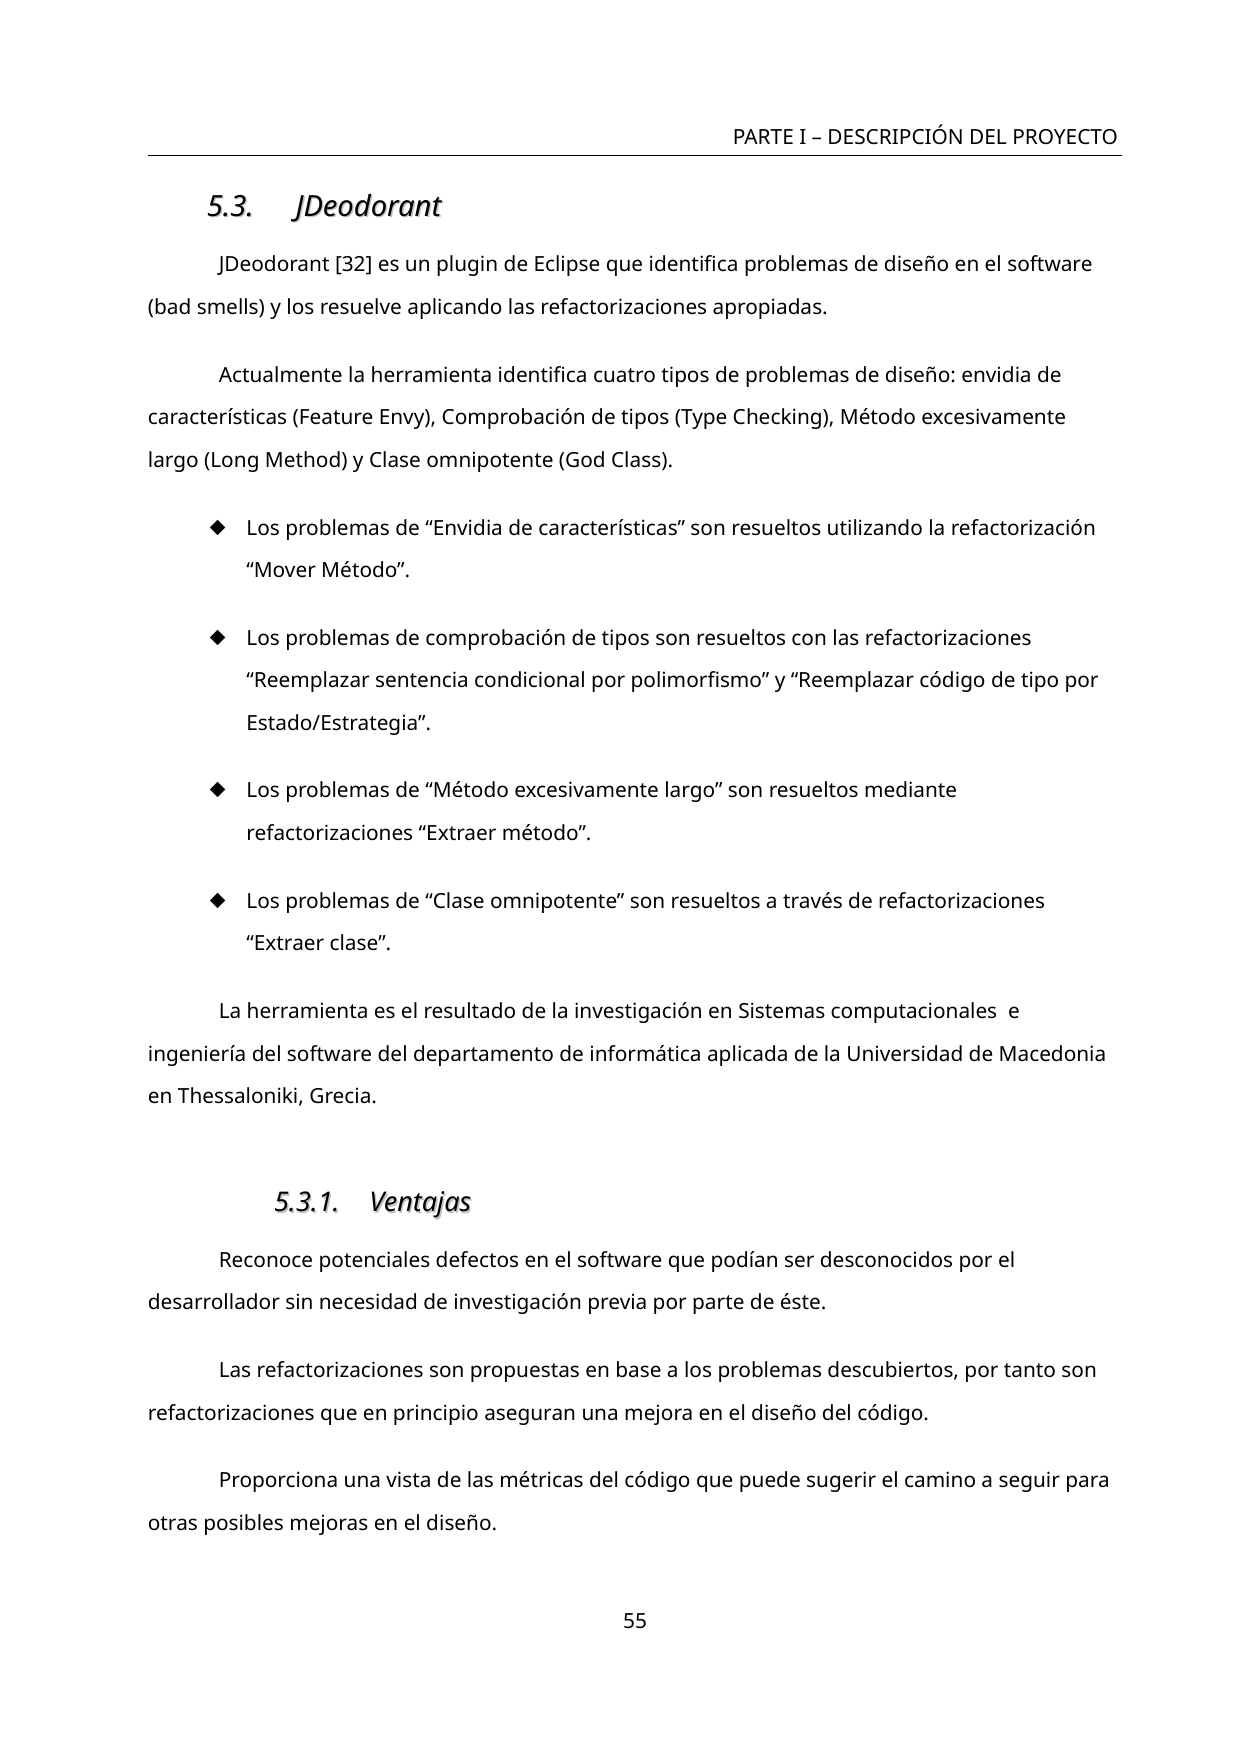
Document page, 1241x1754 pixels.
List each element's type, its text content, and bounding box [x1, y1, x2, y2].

text Las refactorizaciones son propuestas en base a los problemas descubiertos, por tanto son refactorizaciones que en principio aseguran una mejora en el diseño del código. [148, 1355, 1122, 1426]
text La herramienta es el resultado de la investigación en Sistemas computacionales e ingeniería del software del departamento de informática aplicada de la Universidad de Macedonia en Thessaloniki, Grecia. [148, 996, 1122, 1110]
text Reconoce potenciales defectos en el software que podían ser desconocidos por el desarrollador sin necesidad de investigación previa por parte de éste. [148, 1245, 1122, 1316]
subtitle JDeodorant [207, 185, 1122, 224]
list Los problemas de “Clase omnipotente” son resueltos a través de refactorizaciones “Extraer clase”. [209, 886, 1122, 957]
text Proporciona una vista de las métricas del código que puede sugerir el camino a seguir para otras posibles mejoras en el diseño. [148, 1465, 1122, 1536]
list Los problemas de “Método excesivamente largo” son resueltos mediante refactorizaciones “Extraer método”. [209, 776, 1122, 847]
list Los problemas de “Envidia de características” son resueltos utilizando la refactorización “Mover Método”. [209, 513, 1122, 584]
text Actualmente la herramienta identifica cuatro tipos de problemas de diseño: envidia de características (Feature Envy), Comprobación de tipos (Type Checking), Método excesivamente largo (Long Method) y Clase omnipotente (God Class). [148, 360, 1122, 473]
subtitle Ventajas [339, 1183, 1122, 1220]
text JDeodorant [32] es un plugin de Eclipse que identifica problemas de diseño en el software (bad smells) y los resuelve aplicando las refactorizaciones apropiadas. [148, 249, 1122, 321]
list Los problemas de comprobación de tipos son resueltos con las refactorizaciones “Reemplazar sentencia condicional por polimorfismo” y “Reemplazar código de tipo por Estado/Estrategia”. [209, 623, 1122, 736]
